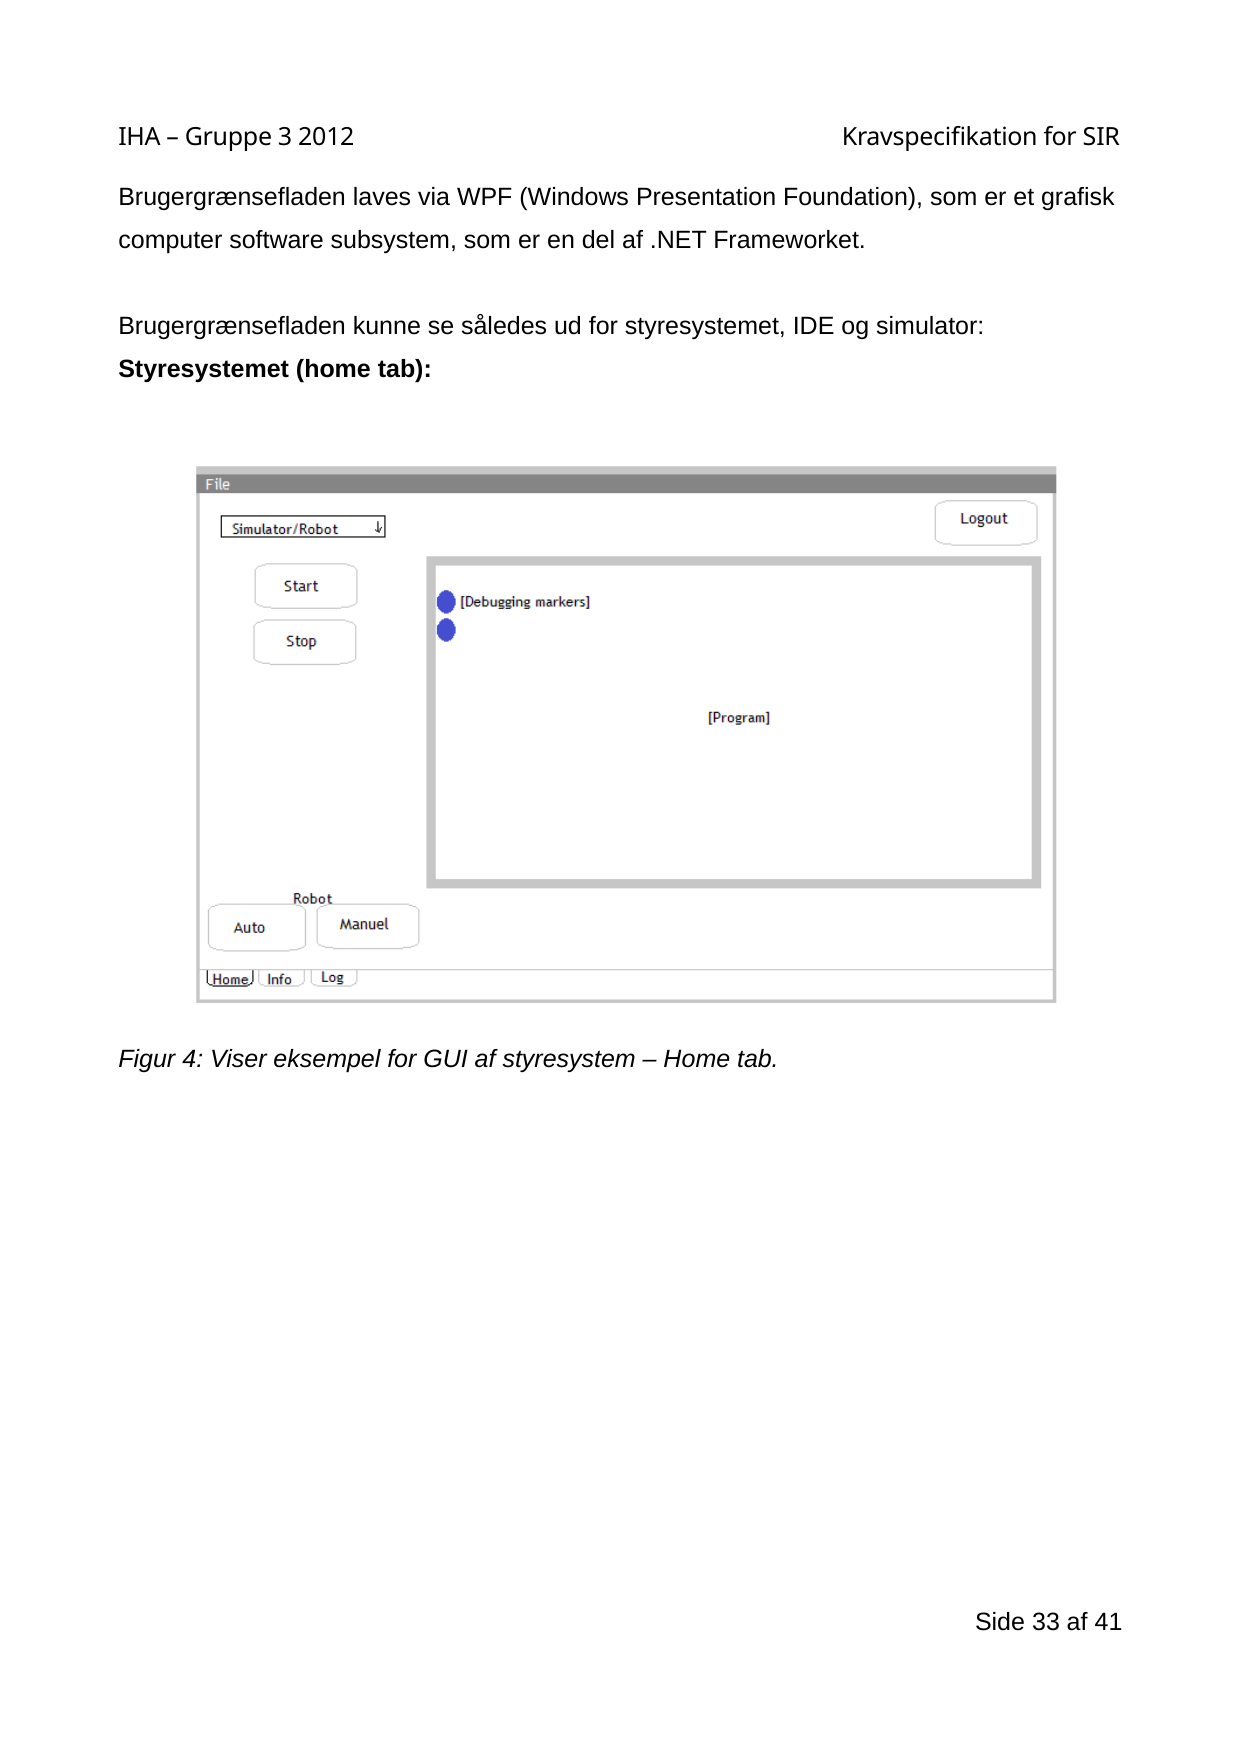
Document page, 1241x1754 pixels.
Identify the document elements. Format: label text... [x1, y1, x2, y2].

picture [118, 410, 1123, 1044]
text Brugergrænsefladen kunne se således ud for styresystemet, IDE og simulator: [118, 311, 1122, 340]
text Figur 4: Viser eksempel for GUI af styresystem – Home tab. [118, 1044, 1122, 1072]
text Styresystemet (home tab): [118, 354, 1122, 383]
text Brugergrænsefladen laves via WPF (Windows Presentation Foundation), som er et grafisk computer software subsystem, som er en del af .NET Frameworket. [118, 182, 1122, 253]
